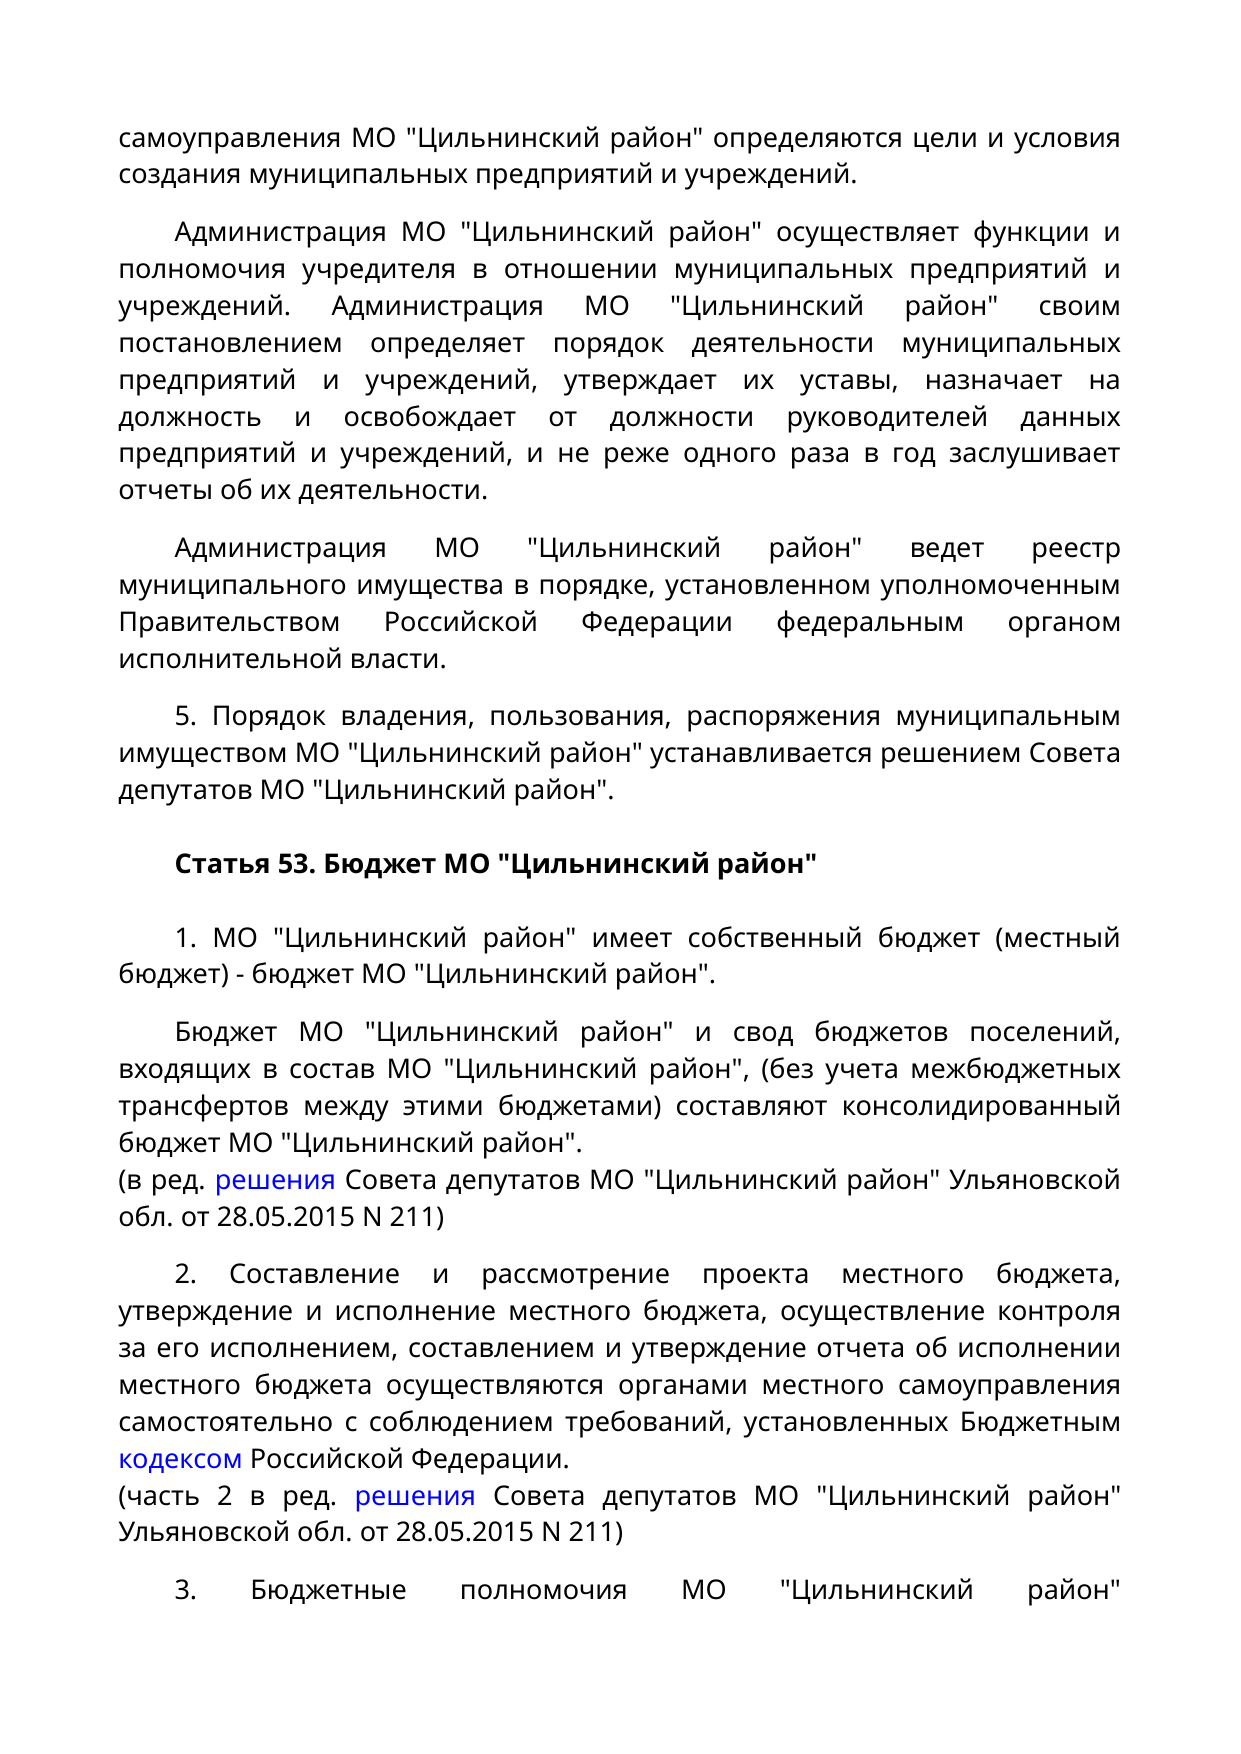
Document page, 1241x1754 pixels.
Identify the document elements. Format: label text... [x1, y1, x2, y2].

text 5. Порядок владения, пользования, распоряжения муниципальным имуществом МО "Цильнинский район" устанавливается решением Совета депутатов МО "Цильнинский район". [118, 697, 1122, 807]
text самоуправления МО "Цильнинский район" определяются цели и условия создания муниципальных предприятий и учреждений. [118, 118, 1122, 192]
text 3. Бюджетные полномочия МО "Цильнинский район" [118, 1571, 1122, 1607]
text Бюджет МО "Цильнинский район" и свод бюджетов поселений, входящих в состав МО "Цильнинский район", (без учета межбюджетных трансфертов между этими бюджетами) составляют консолидированный бюджет МО "Цильнинский район". [118, 1013, 1122, 1160]
text Статья 53. Бюджет МО "Цильнинский район" [118, 844, 1122, 881]
text (часть 2 в ред. решения Совета депутатов МО "Цильнинский район" Ульяновской обл. от 28.05.2015 N 211) [118, 1476, 1122, 1550]
text Администрация МО "Цильнинский район" осуществляет функции и полномочия учредителя в отношении муниципальных предприятий и учреждений. Администрация МО "Цильнинский район" своим постановлением определяет порядок деятельности муниципальных предприятий и учреждений, утверждает их уставы, назначает на должность и освобождает от должности руководителей данных предприятий и учреждений, и не реже одного раза в год заслушивает отчеты об их деятельности. [118, 213, 1122, 508]
text Администрация МО "Цильнинский район" ведет реестр муниципального имущества в порядке, установленном уполномоченным Правительством Российской Федерации федеральным органом исполнительной власти. [118, 528, 1122, 676]
text (в ред. решения Совета депутатов МО "Цильнинский район" Ульяновской обл. от 28.05.2015 N 211) [118, 1160, 1122, 1234]
text 2. Составление и рассмотрение проекта местного бюджета, утверждение и исполнение местного бюджета, осуществление контроля за его исполнением, составлением и утверждение отчета об исполнении местного бюджета осуществляются органами местного самоуправления самостоятельно с соблюдением требований, установленных Бюджетным кодексом Российской Федерации. [118, 1255, 1122, 1476]
text 1. МО "Цильнинский район" имеет собственный бюджет (местный бюджет) - бюджет МО "Цильнинский район". [118, 918, 1122, 992]
